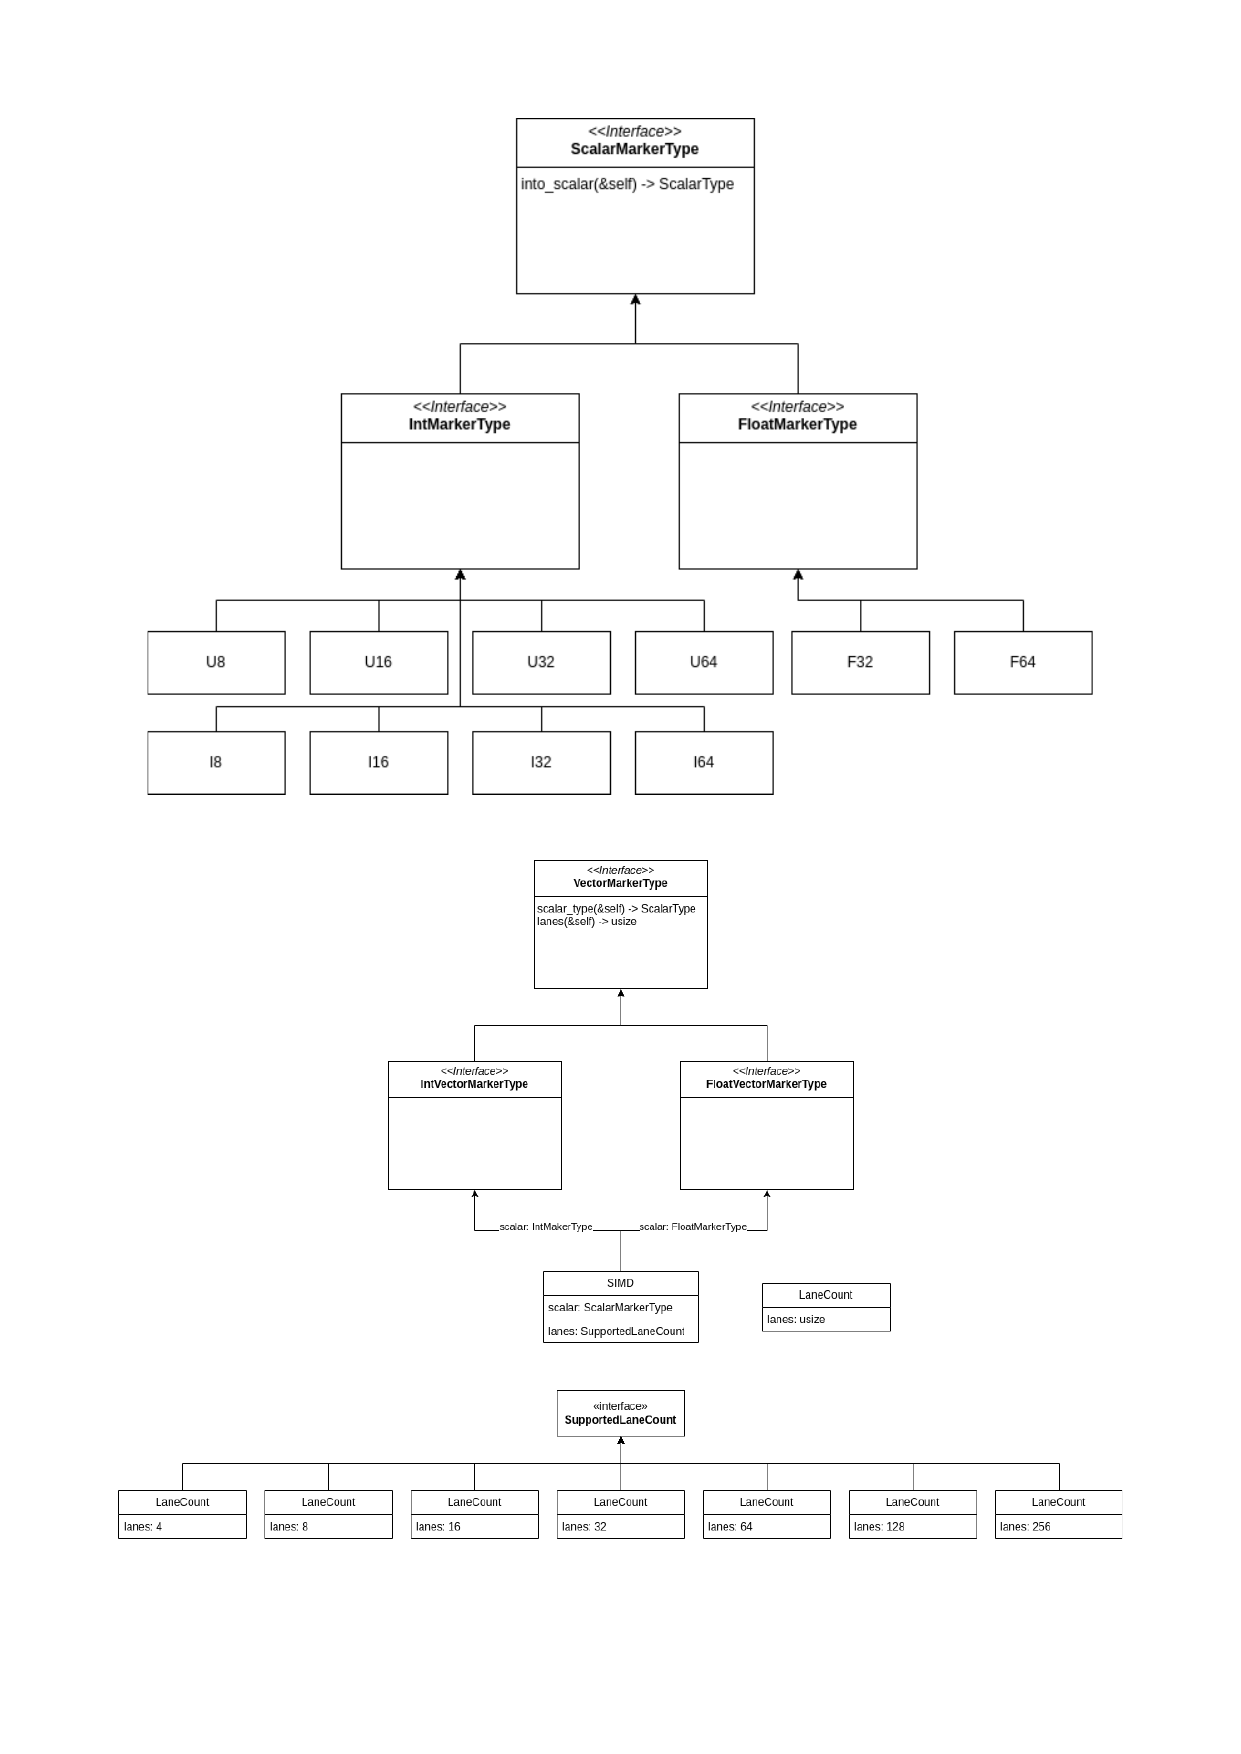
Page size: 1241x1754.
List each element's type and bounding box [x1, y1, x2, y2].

picture [118, 860, 1123, 1541]
picture [147, 118, 1093, 795]
